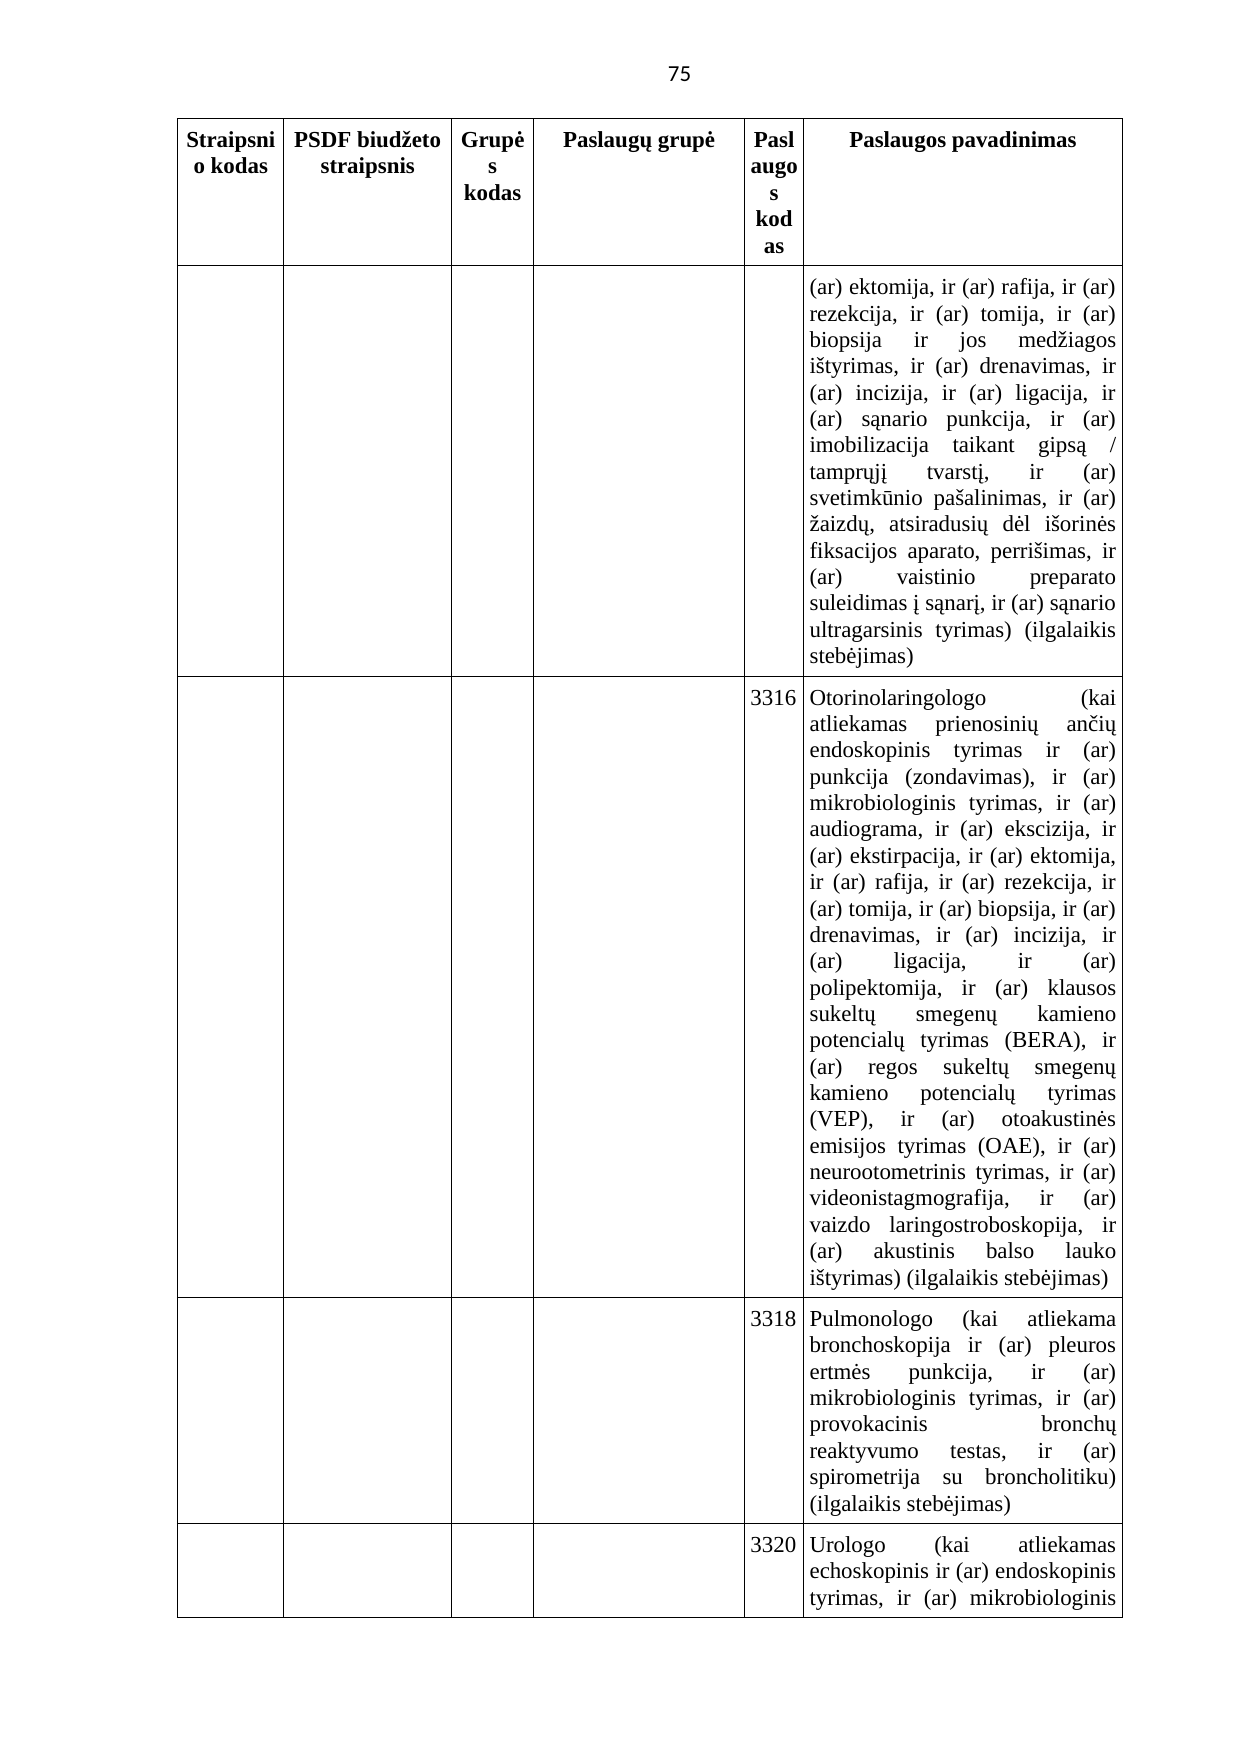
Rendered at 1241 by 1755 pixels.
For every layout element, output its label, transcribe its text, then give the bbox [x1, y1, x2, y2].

table_cell 3320 [745, 1524, 803, 1617]
table_cell (ar) ektomija, ir (ar) rafija, ir (ar) rezekcija, ir (ar) tomija, ir (ar) biopsija ir jos medžiagos ištyrimas, ir (ar) drenavimas, ir (ar) incizija, ir (ar) ligacija, ir (ar) sąnario punkcija, ir (ar) imobilizacija taikant gipsą / tamprųjį tvarstį, ir (ar) svetimkūnio pašalinimas, ir (ar) žaizdų, atsiradusių dėl išorinės fiksacijos aparato, perrišimas, ir (ar) vaistinio preparato suleidimas į sąnarį, ir (ar) sąnario ultragarsinis tyrimas) (ilgalaikis stebėjimas) [804, 266, 1122, 676]
table_cell Otorinolaringologo (kai atliekamas prienosinių ančių endoskopinis tyrimas ir (ar) punkcija (zondavimas), ir (ar) mikrobiologinis tyrimas, ir (ar) audiograma, ir (ar) ekscizija, ir (ar) ekstirpacija, ir (ar) ektomija, ir (ar) rafija, ir (ar) rezekcija, ir (ar) tomija, ir (ar) biopsija, ir (ar) drenavimas, ir (ar) incizija, ir (ar) ligacija, ir (ar) polipektomija, ir (ar) klausos sukeltų smegenų kamieno potencialų tyrimas (BERA), ir (ar) regos sukeltų smegenų kamieno potencialų tyrimas (VEP), ir (ar) otoakustinės emisijos tyrimas (OAE), ir (ar) neurootometrinis tyrimas, ir (ar) videonistagmografija, ir (ar) vaizdo laringostroboskopija, ir (ar) akustinis balso lauko ištyrimas) (ilgalaikis stebėjimas) [804, 677, 1122, 1297]
table_cell [534, 677, 744, 1297]
table_cell [534, 1298, 744, 1523]
table_header PSDF biudžeto straipsnis [284, 119, 451, 265]
table_cell [452, 266, 533, 676]
table_cell [178, 1298, 283, 1523]
table_cell [452, 1298, 533, 1523]
table_cell [284, 1524, 451, 1617]
table_cell [178, 1524, 283, 1617]
table_cell [534, 1524, 744, 1617]
table_cell [178, 677, 283, 1297]
table_cell [745, 266, 803, 676]
table_cell 3318 [745, 1298, 803, 1523]
table_header Paslaugos kodas [745, 119, 803, 265]
table_header Grupės kodas [452, 119, 533, 265]
table_cell [178, 266, 283, 676]
table_cell [284, 677, 451, 1297]
table_cell [452, 677, 533, 1297]
table_cell [534, 266, 744, 676]
table_cell Urologo (kai atliekamas echoskopinis ir (ar) endoskopinis tyrimas, ir (ar) mikrobiologinis [804, 1524, 1122, 1617]
table_cell [284, 266, 451, 676]
table_header Paslaugos pavadinimas [804, 119, 1122, 265]
table_cell Pulmonologo (kai atliekama bronchoskopija ir (ar) pleuros ertmės punkcija, ir (ar) mikrobiologinis tyrimas, ir (ar) provokacinis bronchų reaktyvumo testas, ir (ar) spirometrija su broncholitiku) (ilgalaikis stebėjimas) [804, 1298, 1122, 1523]
table_header Straipsnio kodas [178, 119, 283, 265]
table_cell [452, 1524, 533, 1617]
table_cell 3316 [745, 677, 803, 1297]
table_header Paslaugų grupė [534, 119, 744, 265]
table_cell [284, 1298, 451, 1523]
